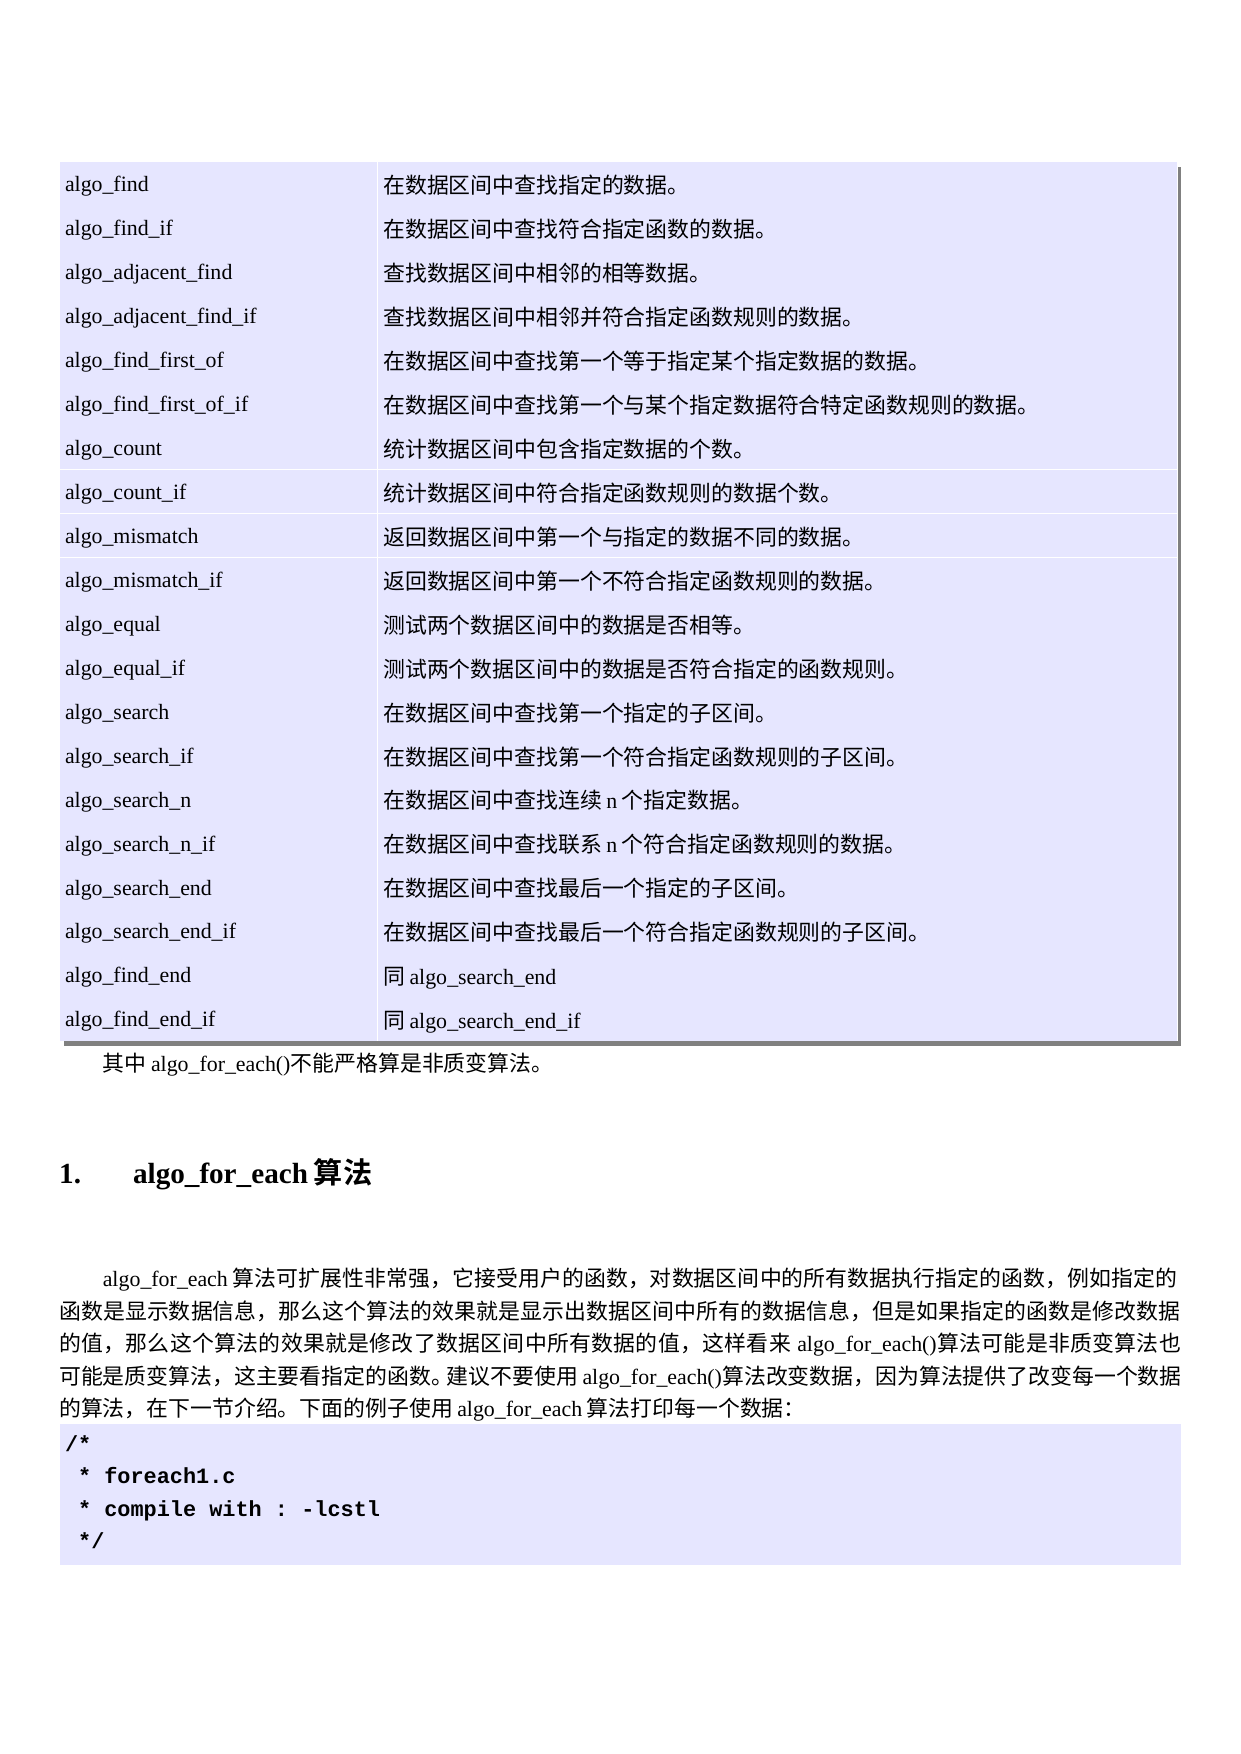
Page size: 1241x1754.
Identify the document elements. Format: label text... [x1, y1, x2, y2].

table_cell 统计数据区间中符合指定函数规则的数据个数。 [378, 470, 1177, 513]
table_header /* * foreach1.c * compile with : -lcstl */ [60, 1424, 1181, 1565]
table_cell 在数据区间中查找最后一个符合指定函数规则的子区间。 [378, 909, 1177, 953]
table_cell 在数据区间中查找第一个与某个指定数据符合特定函数规则的数据。 [378, 382, 1177, 426]
table_cell algo_mismatch [60, 514, 377, 557]
table_cell algo_search_if [60, 733, 377, 777]
table_cell 在数据区间中查找联系n个符合指定函数规则的数据。 [378, 821, 1177, 865]
table_cell 在数据区间中查找连续n个指定数据。 [378, 777, 1177, 821]
table_cell algo_count [60, 426, 377, 469]
table_cell algo_find [60, 162, 377, 206]
table_cell 在数据区间中查找第一个符合指定函数规则的子区间。 [378, 733, 1177, 777]
table_cell 测试两个数据区间中的数据是否符合指定的函数规则。 [378, 645, 1177, 689]
table_cell 查找数据区间中相邻的相等数据。 [378, 250, 1177, 294]
table_cell 在数据区间中查找指定的数据。 [378, 162, 1177, 206]
table_cell algo_search_end [60, 865, 377, 909]
table_cell algo_find_first_of_if [60, 382, 377, 426]
table_cell algo_adjacent_find [60, 250, 377, 294]
table_cell algo_find_end_if [60, 997, 377, 1041]
table_cell 返回数据区间中第一个与指定的数据不同的数据。 [378, 514, 1177, 557]
table_cell algo_mismatch_if [60, 558, 377, 601]
table_cell algo_search [60, 689, 377, 733]
text 其中algo_for_each()不能严格算是非质变算法。 [59, 1046, 1181, 1078]
table_cell algo_count_if [60, 470, 377, 513]
table_cell algo_find_end [60, 953, 377, 997]
table_cell 同algo_search_end [378, 953, 1177, 997]
table_cell 同algo_search_end_if [378, 997, 1177, 1041]
table_cell 查找数据区间中相邻并符合指定函数规则的数据。 [378, 294, 1177, 338]
table_cell 在数据区间中查找第一个指定的子区间。 [378, 689, 1177, 733]
subtitle algo_for_each算法 [59, 1138, 1181, 1203]
table_cell 在数据区间中查找最后一个指定的子区间。 [378, 865, 1177, 909]
table_cell algo_adjacent_find_if [60, 294, 377, 338]
table_cell 返回数据区间中第一个不符合指定函数规则的数据。 [378, 558, 1177, 601]
text algo_for_each算法可扩展性非常强，它接受用户的函数，对数据区间中的所有数据执行指定的函数，例如指定的函数是显示数据信息，那么这个算法的效果就是显示出数据区间中所有的数据信息，但是如果指定的函数是修改数据的值，那么这个算法的效果就是修改了数据区间中所有数据的值，这样看来algo_for_each()算法可能是非质变算法也可能是质变算法，这主要看指定的函数。建议不要使用algo_for_each()算法改变数据，因为算法提供了改变每一个数据的算法，在下一节介绍。下面的例子使用algo_for_each算法打印每一个数据： [59, 1261, 1181, 1423]
table_cell algo_search_n_if [60, 821, 377, 865]
table_cell algo_find_if [60, 206, 377, 250]
table_cell 统计数据区间中包含指定数据的个数。 [378, 426, 1177, 469]
table_cell algo_search_n [60, 777, 377, 821]
table_cell algo_find_first_of [60, 338, 377, 382]
table_cell algo_search_end_if [60, 909, 377, 953]
table_cell 在数据区间中查找符合指定函数的数据。 [378, 206, 1177, 250]
table_cell 在数据区间中查找第一个等于指定某个指定数据的数据。 [378, 338, 1177, 382]
table_cell algo_equal_if [60, 645, 377, 689]
table_cell 测试两个数据区间中的数据是否相等。 [378, 601, 1177, 645]
table_cell algo_equal [60, 601, 377, 645]
